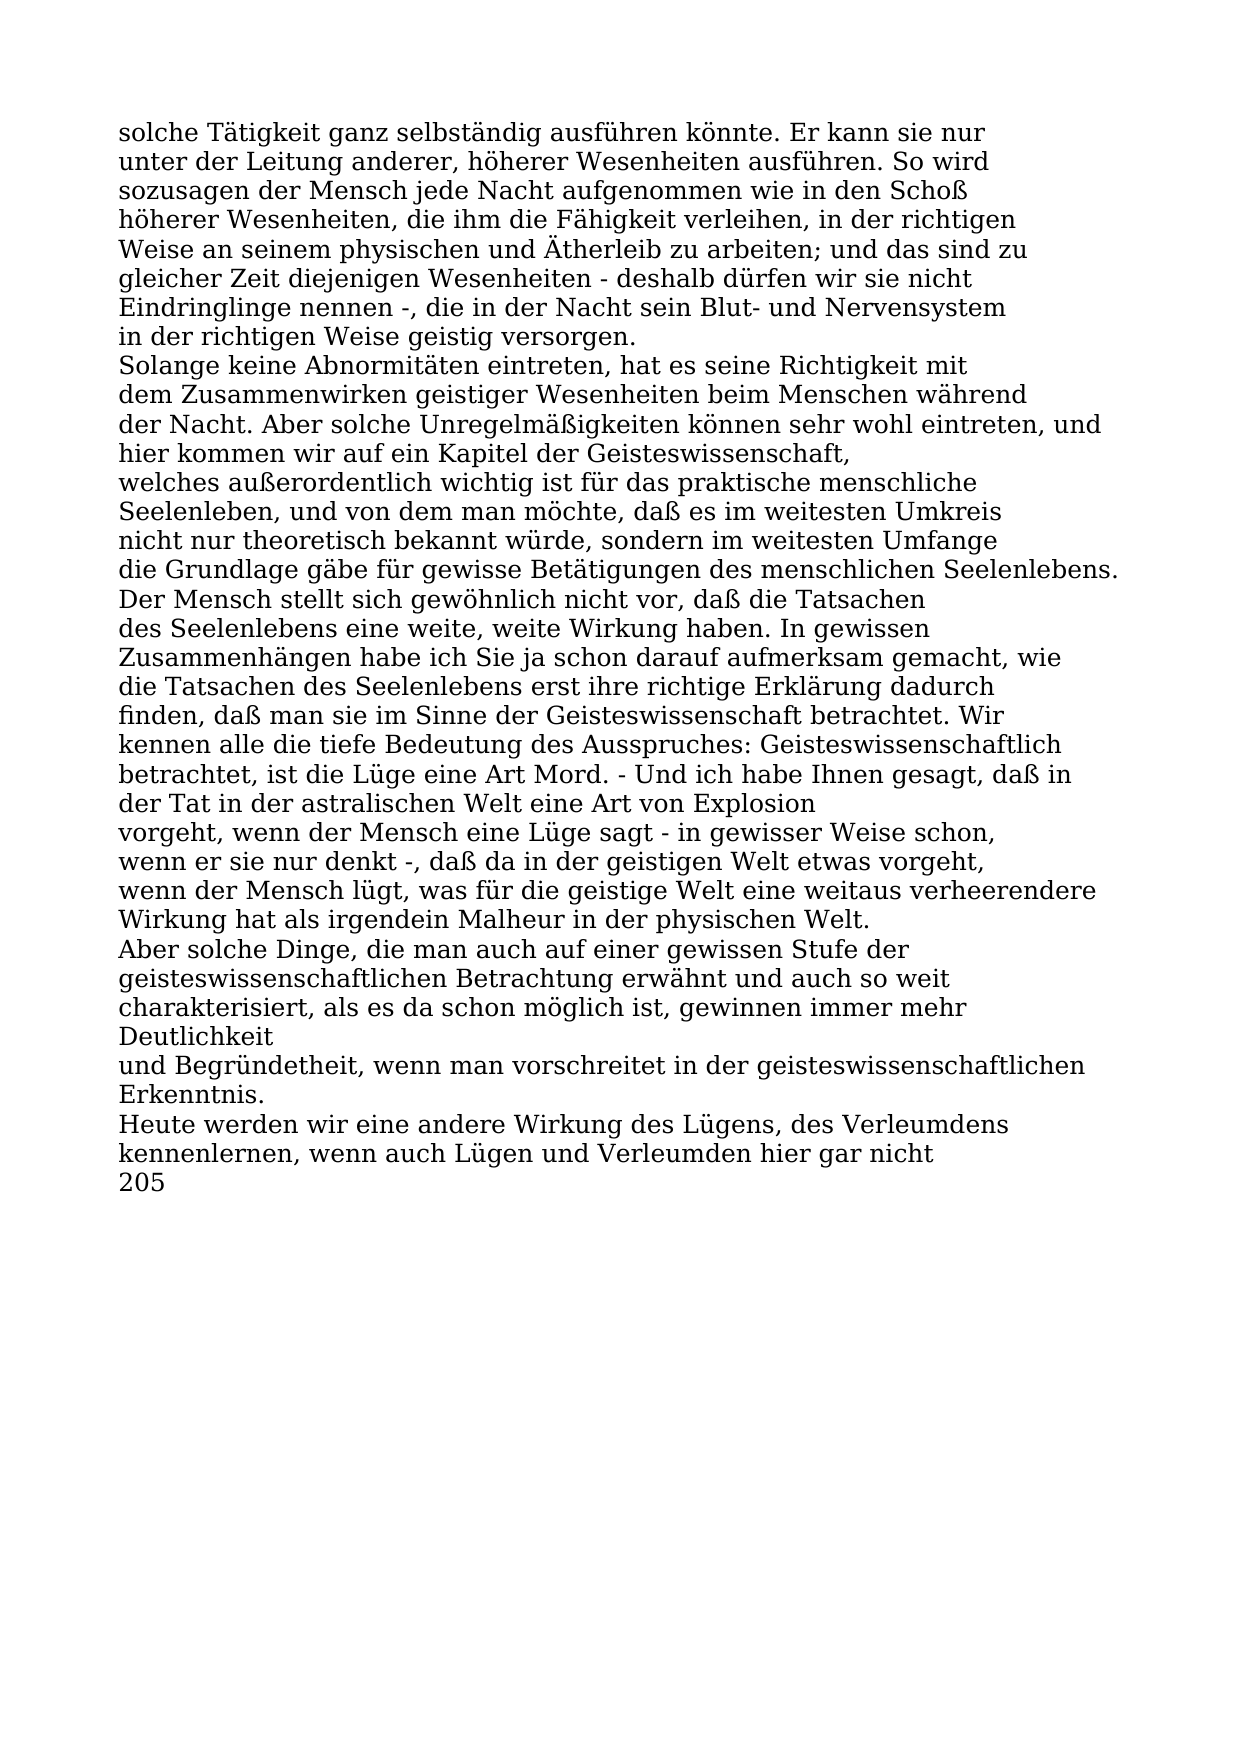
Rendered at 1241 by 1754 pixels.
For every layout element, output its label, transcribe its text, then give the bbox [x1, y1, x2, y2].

text nicht nur theoretisch bekannt würde, sondern im weitesten Umfange [118, 526, 1122, 556]
text unter der Leitung anderer, höherer Wesenheiten ausführen. So wird [118, 147, 1122, 176]
text solche Tätigkeit ganz selbständig ausführen könnte. Er kann sie nur [118, 118, 1122, 147]
text 205 [118, 1168, 1122, 1197]
text vorgeht, wenn der Mensch eine Lüge sagt - in gewisser Weise schon, [118, 818, 1122, 847]
text Heute werden wir eine andere Wirkung des Lügens, des Verleumdens kennenlernen, wenn auch Lügen und Verleumden hier gar nicht [118, 1110, 1122, 1168]
text kennen alle die tiefe Bedeutung des Ausspruches: Geisteswissenschaftlich betrachtet, ist die Lüge eine Art Mord. - Und ich habe Ihnen gesagt, daß in der Tat in der astralischen Welt eine Art von Explosion [118, 731, 1122, 818]
text die Grundlage gäbe für gewisse Betätigungen des menschlichen Seelenlebens. Der Mensch stellt sich gewöhnlich nicht vor, daß die Tatsachen [118, 556, 1122, 614]
text wenn er sie nur denkt -, daß da in der geistigen Welt etwas vorgeht, [118, 847, 1122, 876]
text Eindringlinge nennen -, die in der Nacht sein Blut- und Nervensystem [118, 293, 1122, 322]
text höherer Wesenheiten, die ihm die Fähigkeit verleihen, in der richtigen [118, 206, 1122, 235]
text dem Zusammenwirken geistiger Wesenheiten beim Menschen während [118, 381, 1122, 410]
text Solange keine Abnormitäten eintreten, hat es seine Richtigkeit mit [118, 351, 1122, 381]
text gleicher Zeit diejenigen Wesenheiten - deshalb dürfen wir sie nicht [118, 264, 1122, 293]
text finden, daß man sie im Sinne der Geisteswissenschaft betrachtet. Wir [118, 701, 1122, 731]
text und Begründetheit, wenn man vorschreitet in der geisteswissenschaftlichen Erkenntnis. [118, 1051, 1122, 1110]
text sozusagen der Mensch jede Nacht aufgenommen wie in den Schoß [118, 176, 1122, 206]
text Seelenleben, und von dem man möchte, daß es im weitesten Umkreis [118, 497, 1122, 526]
text wenn der Mensch lügt, was für die geistige Welt eine weitaus verheerendere Wirkung hat als irgendein Malheur in der physischen Welt. [118, 876, 1122, 935]
text die Tatsachen des Seelenlebens erst ihre richtige Erklärung dadurch [118, 672, 1122, 701]
text in der richtigen Weise geistig versorgen. [118, 322, 1122, 351]
text der Nacht. Aber solche Unregelmäßigkeiten können sehr wohl eintreten, und hier kommen wir auf ein Kapitel der Geisteswissenschaft, [118, 410, 1122, 468]
text welches außerordentlich wichtig ist für das praktische menschliche [118, 468, 1122, 497]
text Aber solche Dinge, die man auch auf einer gewissen Stufe der geisteswissenschaftlichen Betrachtung erwähnt und auch so weit charakterisiert, als es da schon möglich ist, gewinnen immer mehr Deutlichkeit [118, 935, 1122, 1051]
text Weise an seinem physischen und Ätherleib zu arbeiten; und das sind zu [118, 235, 1122, 264]
text des Seelenlebens eine weite, weite Wirkung haben. In gewissen Zusammenhängen habe ich Sie ja schon darauf aufmerksam gemacht, wie [118, 614, 1122, 672]
